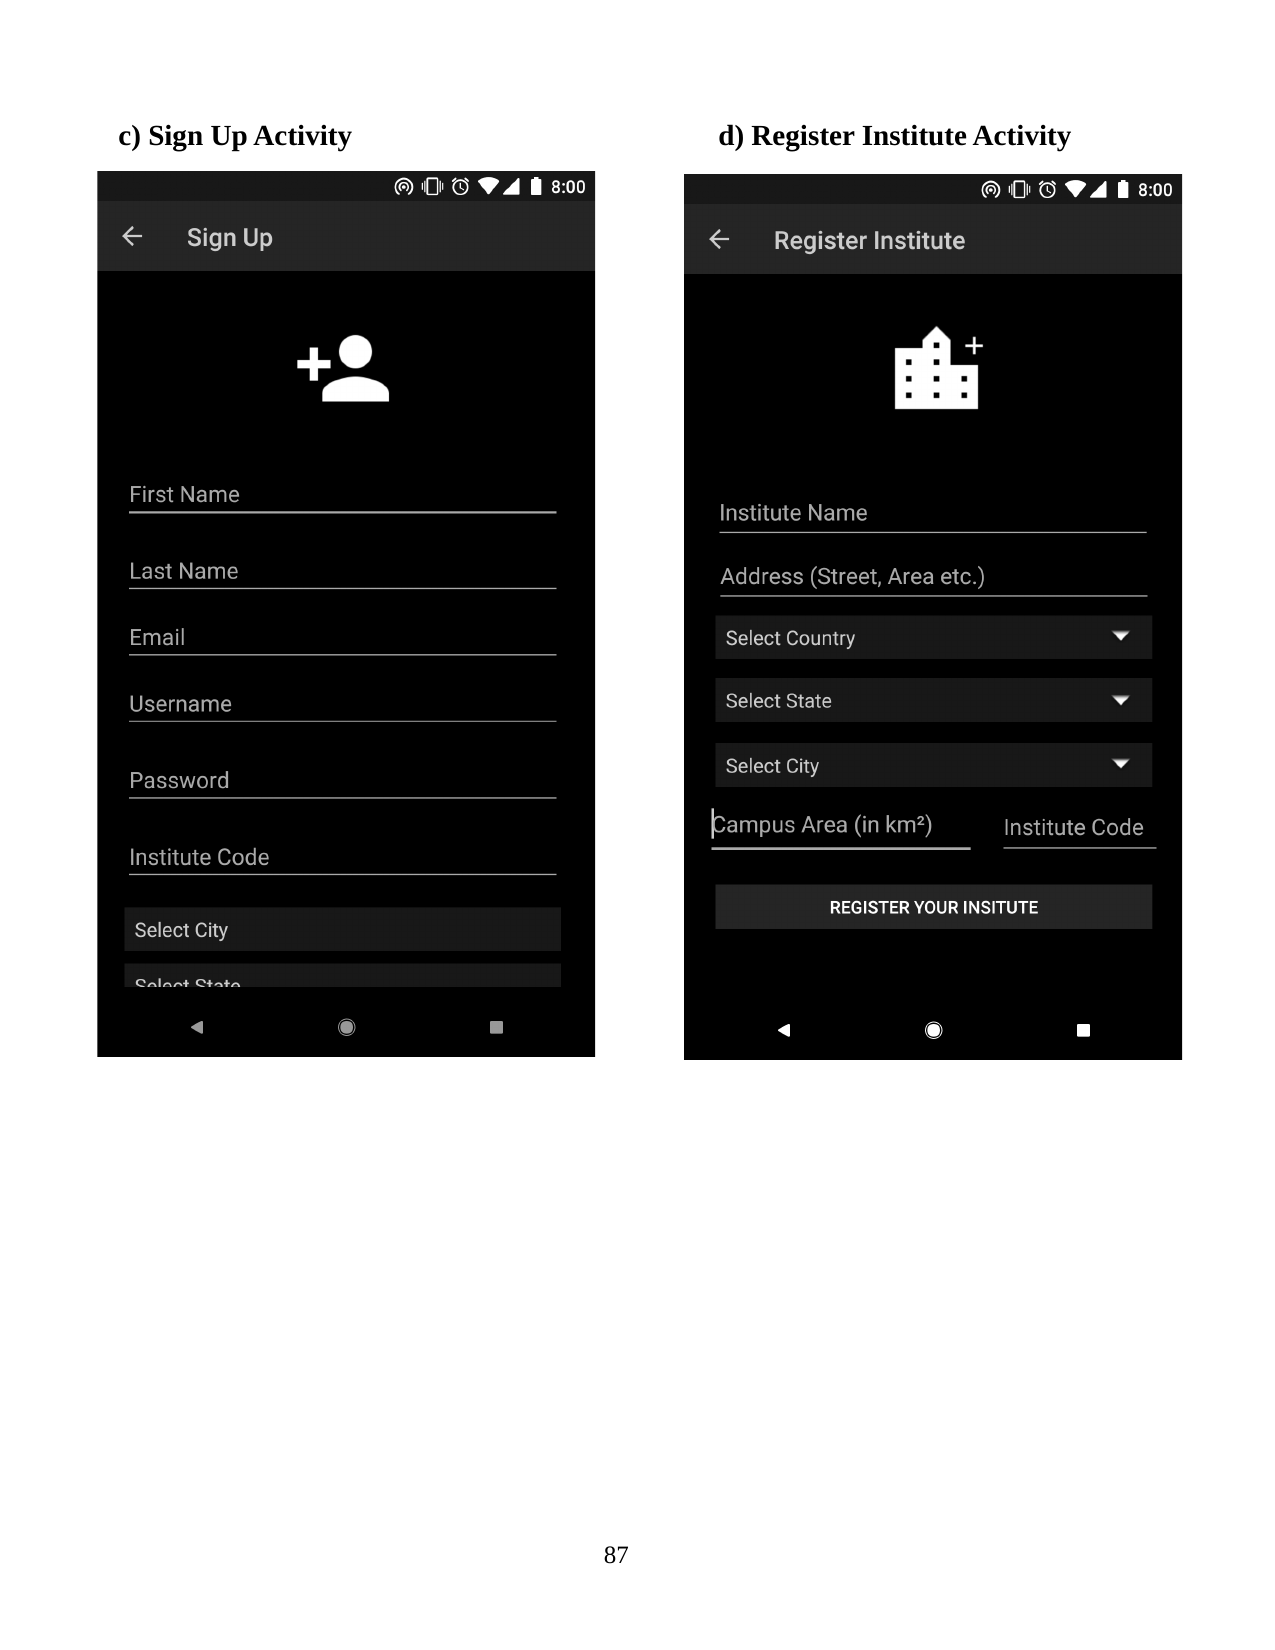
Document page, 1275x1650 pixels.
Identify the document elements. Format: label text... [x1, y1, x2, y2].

picture [97, 171, 596, 1057]
text c) Sign Up Activity d) Register Institute Activity [118, 118, 1157, 152]
picture [684, 174, 1183, 1060]
